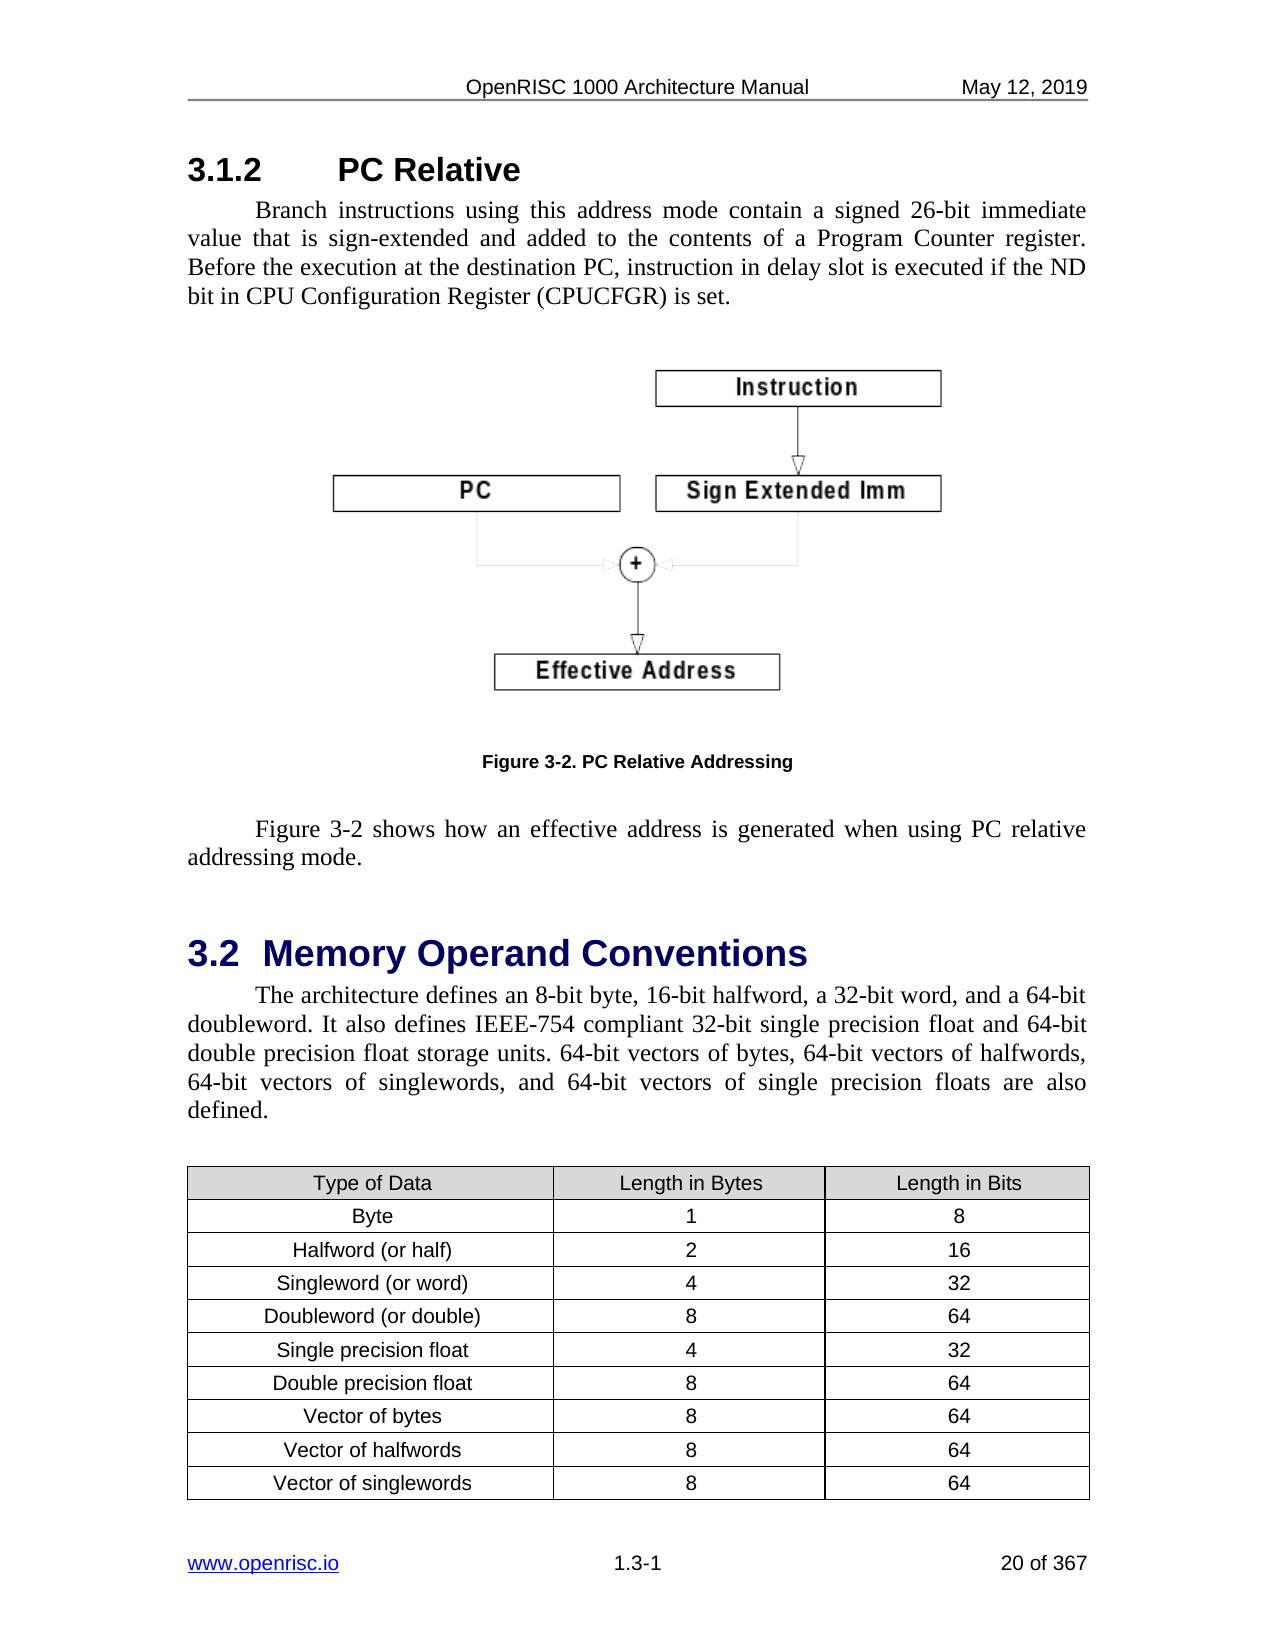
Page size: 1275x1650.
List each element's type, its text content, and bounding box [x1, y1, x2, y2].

table_cell Doubleword (or double) [188, 1300, 553, 1332]
table_cell 8 [554, 1400, 824, 1432]
text The architecture defines an 8-bit byte, 16-bit halfword, a 32-bit word, and a 64-bit doubleword. It also defines IEEE-754 compliant 32-bit single precision float and 64-bit double precision float storage units. 64-bit vectors of bytes, 64-bit vectors of halfwords, 64-bit vectors of singlewords, and 64-bit vectors of single precision floats are also defined. [187, 981, 1087, 1124]
table_cell 2 [554, 1233, 824, 1266]
table_cell 8 [554, 1433, 824, 1466]
table_cell 8 [554, 1367, 824, 1399]
text Figure 3-2. PC Relative Addressing [187, 751, 1087, 772]
table_cell Vector of singlewords [188, 1467, 553, 1499]
subtitle Memory Operand Conventions [187, 931, 1087, 974]
table_cell 8 [554, 1300, 824, 1332]
text Figure 3-2 shows how an effective address is generated when using PC relative addressing mode. [187, 814, 1087, 871]
table_cell 32 [826, 1333, 1089, 1366]
table_cell 64 [826, 1467, 1089, 1499]
table_header Length in Bytes [554, 1167, 824, 1199]
table_cell 8 [826, 1200, 1089, 1232]
table_cell 32 [826, 1267, 1089, 1299]
text Branch instructions using this address mode contain a signed 26-bit immediate value that is sign-extended and added to the contents of a Program Counter register. Before the execution at the destination PC, instruction in delay slot is executed if the ND bit in CPU Configuration Register (CPUCFGR) is set. [187, 195, 1087, 310]
table_cell Vector of halfwords [188, 1433, 553, 1466]
table_header Length in Bits [826, 1167, 1089, 1199]
table_cell 4 [554, 1267, 824, 1299]
table_cell 4 [554, 1333, 824, 1366]
table_cell Halfword (or half) [188, 1233, 553, 1266]
table_cell Vector of bytes [188, 1400, 553, 1432]
table_cell 1 [554, 1200, 824, 1232]
table_cell 64 [826, 1300, 1089, 1332]
table_cell Single precision float [188, 1333, 553, 1366]
table_cell Byte [188, 1200, 553, 1232]
subtitle PC Relative [187, 150, 1087, 188]
table_cell 64 [826, 1400, 1089, 1432]
table_cell Singleword (or word) [188, 1267, 553, 1299]
table_cell 64 [826, 1433, 1089, 1466]
table_header Type of Data [188, 1167, 553, 1199]
table_cell Double precision float [188, 1367, 553, 1399]
table_cell 64 [826, 1367, 1089, 1399]
table_cell 16 [826, 1233, 1089, 1266]
table_cell 8 [554, 1467, 824, 1499]
